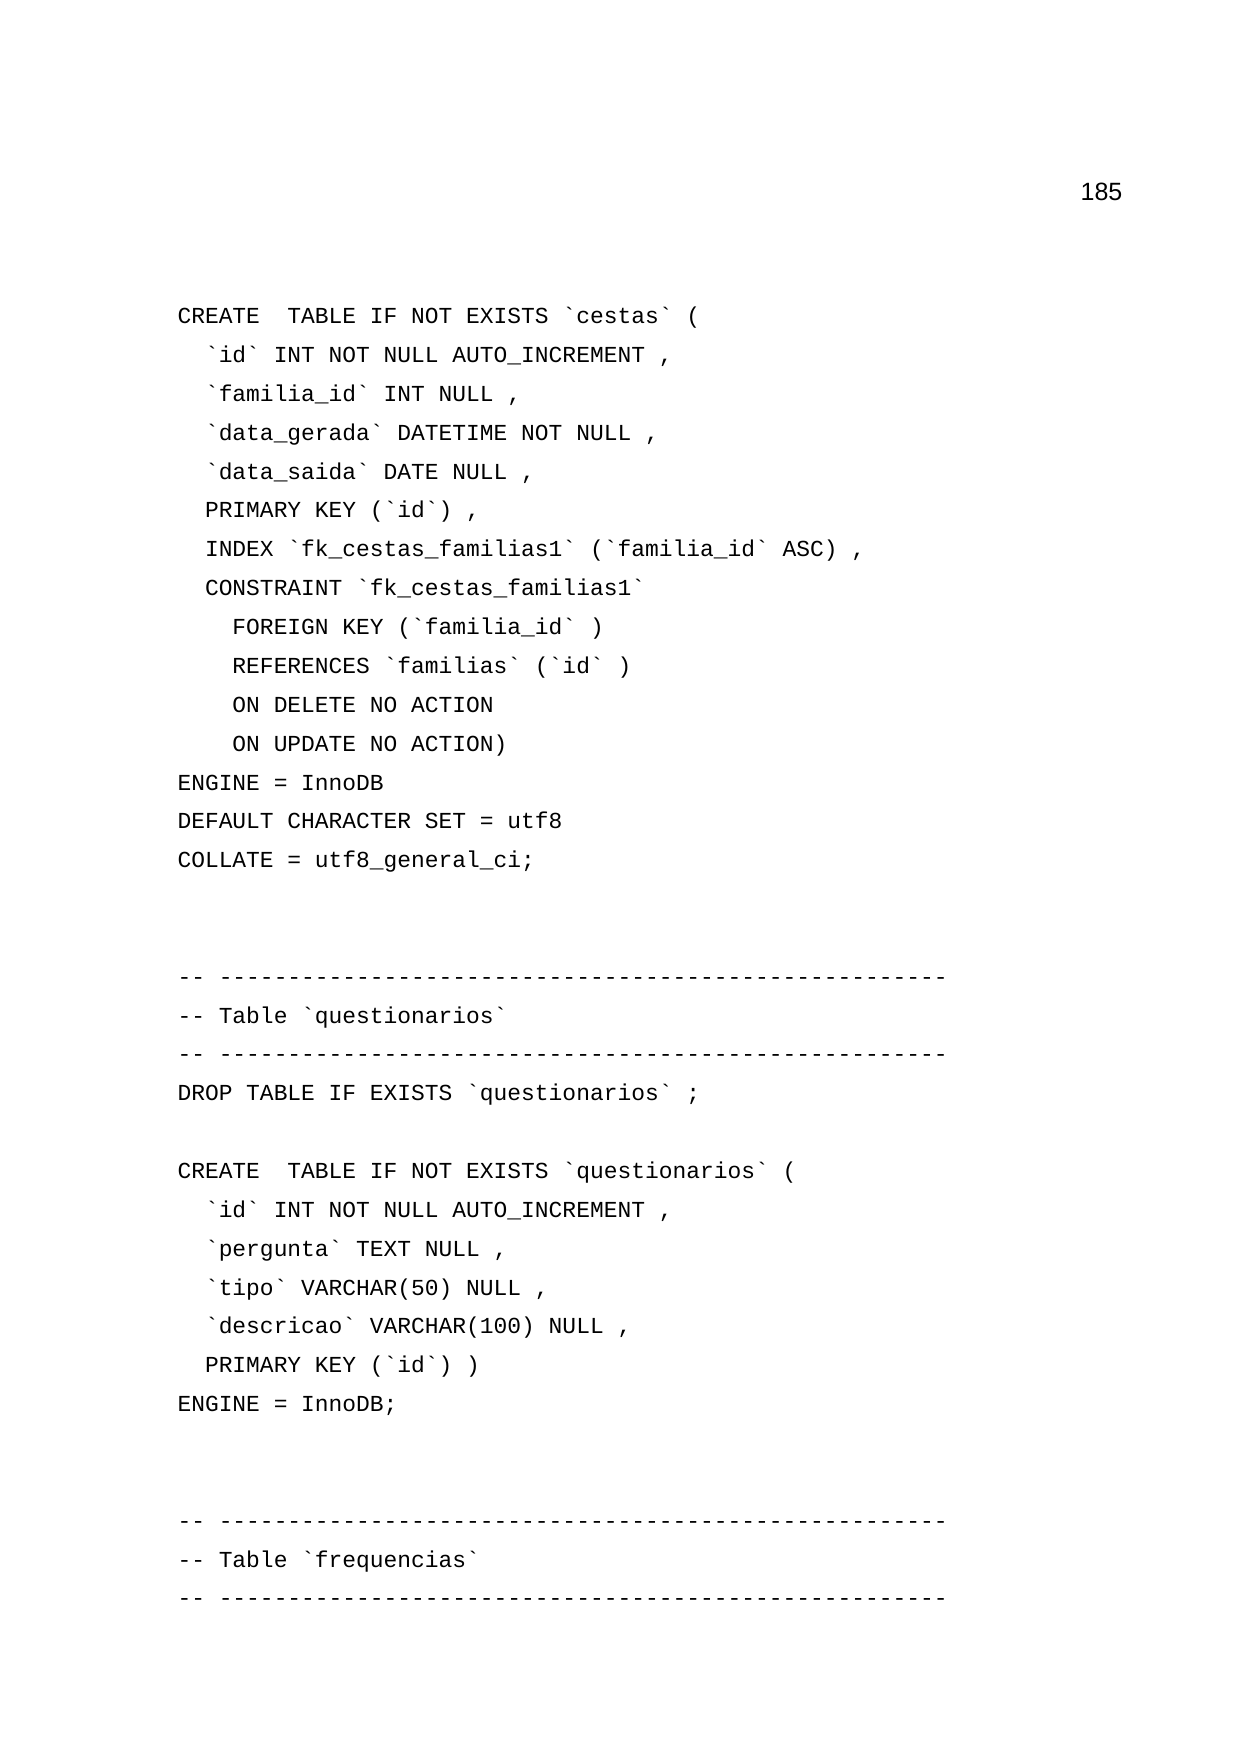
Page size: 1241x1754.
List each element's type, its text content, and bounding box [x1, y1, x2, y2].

text -- ----------------------------------------------------- [177, 1587, 1122, 1613]
text REFERENCES `familias` (`id` ) [177, 654, 1122, 680]
text -- ----------------------------------------------------- [177, 965, 1122, 991]
text CREATE TABLE IF NOT EXISTS `cestas` ( [177, 304, 1122, 331]
text ON UPDATE NO ACTION) [177, 732, 1122, 758]
text ENGINE = InnoDB; [177, 1392, 1122, 1418]
text PRIMARY KEY (`id`) ) [177, 1354, 1122, 1379]
text ENGINE = InnoDB [177, 771, 1122, 797]
text CONSTRAINT `fk_cestas_familias1` [177, 577, 1122, 602]
text CREATE TABLE IF NOT EXISTS `questionarios` ( [177, 1159, 1122, 1185]
text DEFAULT CHARACTER SET = utf8 [177, 810, 1122, 836]
text -- ----------------------------------------------------- [177, 1043, 1122, 1069]
text `data_gerada` DATETIME NOT NULL , [177, 421, 1122, 447]
text `tipo` VARCHAR(50) NULL , [177, 1276, 1122, 1302]
text -- Table `frequencias` [177, 1548, 1122, 1574]
text DROP TABLE IF EXISTS `questionarios` ; [177, 1082, 1122, 1108]
text COLLATE = utf8_general_ci; [177, 848, 1122, 874]
text `data_saida` DATE NULL , [177, 460, 1122, 486]
text -- ----------------------------------------------------- [177, 1509, 1122, 1535]
text PRIMARY KEY (`id`) , [177, 499, 1122, 525]
text `id` INT NOT NULL AUTO_INCREMENT , [177, 343, 1122, 369]
text FOREIGN KEY (`familia_id` ) [177, 615, 1122, 641]
text `descricao` VARCHAR(100) NULL , [177, 1315, 1122, 1341]
text `id` INT NOT NULL AUTO_INCREMENT , [177, 1198, 1122, 1224]
text ON DELETE NO ACTION [177, 693, 1122, 719]
text INDEX `fk_cestas_familias1` (`familia_id` ASC) , [177, 538, 1122, 564]
text `familia_id` INT NULL , [177, 382, 1122, 408]
text `pergunta` TEXT NULL , [177, 1237, 1122, 1263]
text -- Table `questionarios` [177, 1004, 1122, 1030]
